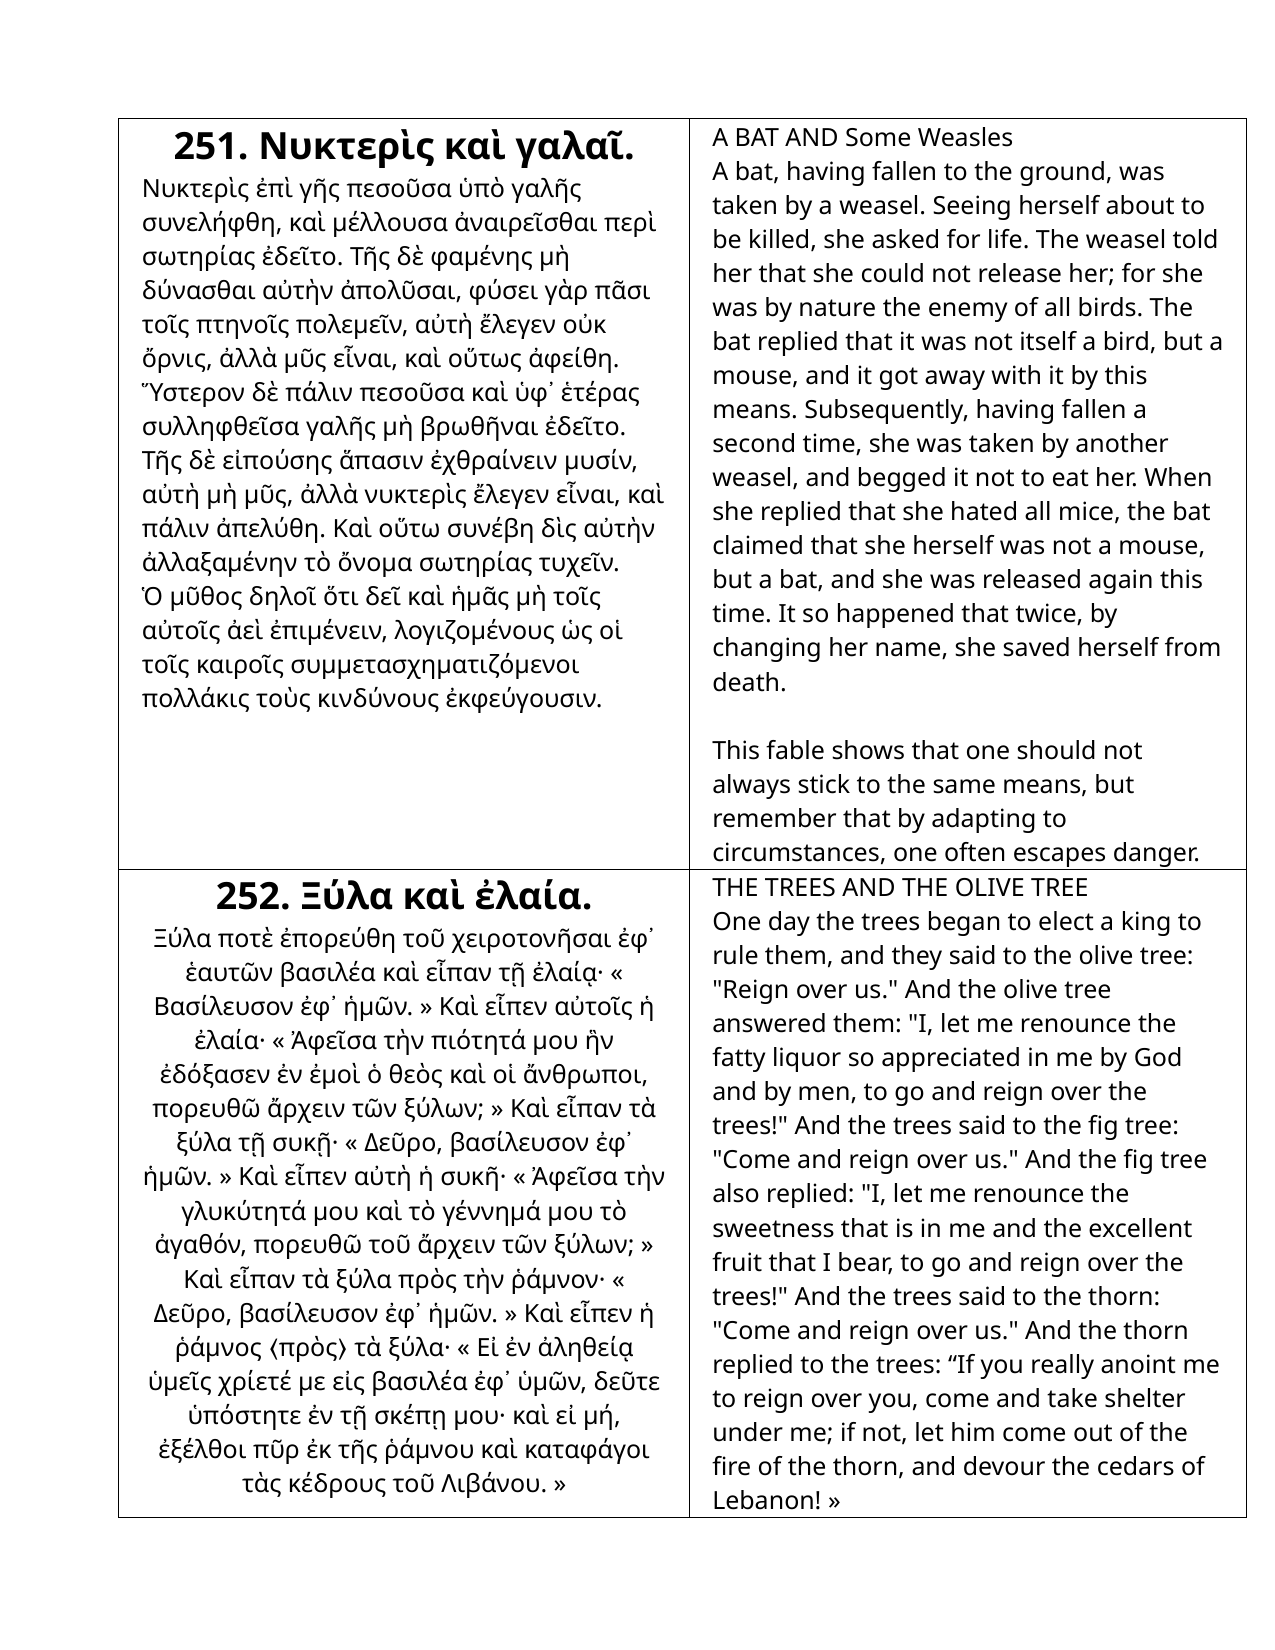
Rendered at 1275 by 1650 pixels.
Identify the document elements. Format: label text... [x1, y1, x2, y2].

table_cell 252. Ξύλα καὶ ἐλαία. Ξύλα ποτὲ ἐπορεύθη τοῦ χειροτονῆσαι ἐφ᾿ ἑαυτῶν βασιλέα καὶ εἶπαν τῇ ἐλαίᾳ· « Βασίλευσον ἐφ᾿ ἡμῶν. » Καὶ εἶπεν αὐτοῖς ἡ ἐλαία· « Ἀφεῖσα τὴν πιότητά μου ἣν ἐδόξασεν ἐν ἐμοὶ ὁ θεὸς καὶ οἱ ἄνθρωποι, πορευθῶ ἄρχειν τῶν ξύλων; » Καὶ εἶπαν τὰ ξύλα τῇ συκῇ· « Δεῦρο, βασίλευσον ἐφ᾿ ἡμῶν. » Καὶ εἶπεν αὐτὴ ἡ συκῆ· « Ἀφεῖσα τὴν γλυκύτητά μου καὶ τὸ γέννημά μου τὸ ἀγαθόν, πορευθῶ τοῦ ἄρχειν τῶν ξύλων; » Καὶ εἶπαν τὰ ξύλα πρὸς τὴν ῥάμνον· « Δεῦρο, βασίλευσον ἐφ᾿ ἡμῶν. » Καὶ εἶπεν ἡ ῥάμνος ⟨πρὸς⟩ τὰ ξύλα· « Εἰ ἐν ἀληθείᾳ ὑμεῖς χρίετέ με εἰς βασιλέα ἐφ᾿ ὑμῶν, δεῦτε ὑπόστητε ἐν τῇ σκέπῃ μου· καὶ εἰ μή, ἐξέλθοι πῦρ ἐκ τῆς ῥάμνου καὶ καταφάγοι τὰς κέδρους τοῦ Λιβάνου. » [119, 870, 689, 1517]
table_cell A BAT AND Some Weasles A bat, having fallen to the ground, was taken by a weasel. Seeing herself about to be killed, she asked for life. The weasel told her that she could not release her; for she was by nature the enemy of all birds. The bat replied that it was not itself a bird, but a mouse, and it got away with it by this means. Subsequently, having fallen a second time, she was taken by another weasel, and begged it not to eat her. When she replied that she hated all mice, the bat claimed that she herself was not a mouse, but a bat, and she was released again this time. It so happened that twice, by changing her name, she saved herself from death. This fable shows that one should not always stick to the same means, but remember that by adapting to circumstances, one often escapes danger. [690, 119, 1246, 868]
table_cell THE TREES AND THE OLIVE TREE One day the trees began to elect a king to rule them, and they said to the olive tree: "Reign over us." And the olive tree answered them: "I, let me renounce the fatty liquor so appreciated in me by God and by men, to go and reign over the trees!" And the trees said to the fig tree: "Come and reign over us." And the fig tree also replied: "I, let me renounce the sweetness that is in me and the excellent fruit that I bear, to go and reign over the trees!" And the trees said to the thorn: "Come and reign over us." And the thorn replied to the trees: “If you really anoint me to reign over you, come and take shelter under me; if not, let him come out of the fire of the thorn, and devour the cedars of Lebanon! » [690, 870, 1246, 1517]
table_cell 251. Νυκτερὶς καὶ γαλαῖ. Νυκτερὶς ἐπὶ γῆς πεσοῦσα ὑπὸ γαλῆς συνελήφθη, καὶ μέλλουσα ἀναιρεῖσθαι περὶ σωτηρίας ἐδεῖτο. Τῆς δὲ φαμένης μὴ δύνασθαι αὐτὴν ἀπολῦσαι, φύσει γὰρ πᾶσι τοῖς πτηνοῖς πολεμεῖν, αὐτὴ ἔλεγεν οὐκ ὄρνις, ἀλλὰ μῦς εἶναι, καὶ οὕτως ἀφείθη. Ὕστερον δὲ πάλιν πεσοῦσα καὶ ὑφ᾿ ἑτέρας συλληφθεῖσα γαλῆς μὴ βρωθῆναι ἐδεῖτο. Τῆς δὲ εἰπούσης ἅπασιν ἐχθραίνειν μυσίν, αὐτὴ μὴ μῦς, ἀλλὰ νυκτερὶς ἔλεγεν εἶναι, καὶ πάλιν ἀπελύθη. Καὶ οὕτω συνέβη δὶς αὐτὴν ἀλλαξαμένην τὸ ὄνομα σωτηρίας τυχεῖν. Ὁ μῦθος δηλοῖ ὅτι δεῖ καὶ ἡμᾶς μὴ τοῖς αὐτοῖς ἀεὶ ἐπιμένειν, λογιζομένους ὡς οἱ τοῖς καιροῖς συμμετασχηματιζόμενοι πολλάκις τοὺς κινδύνους ἐκφεύγουσιν. [119, 119, 689, 868]
